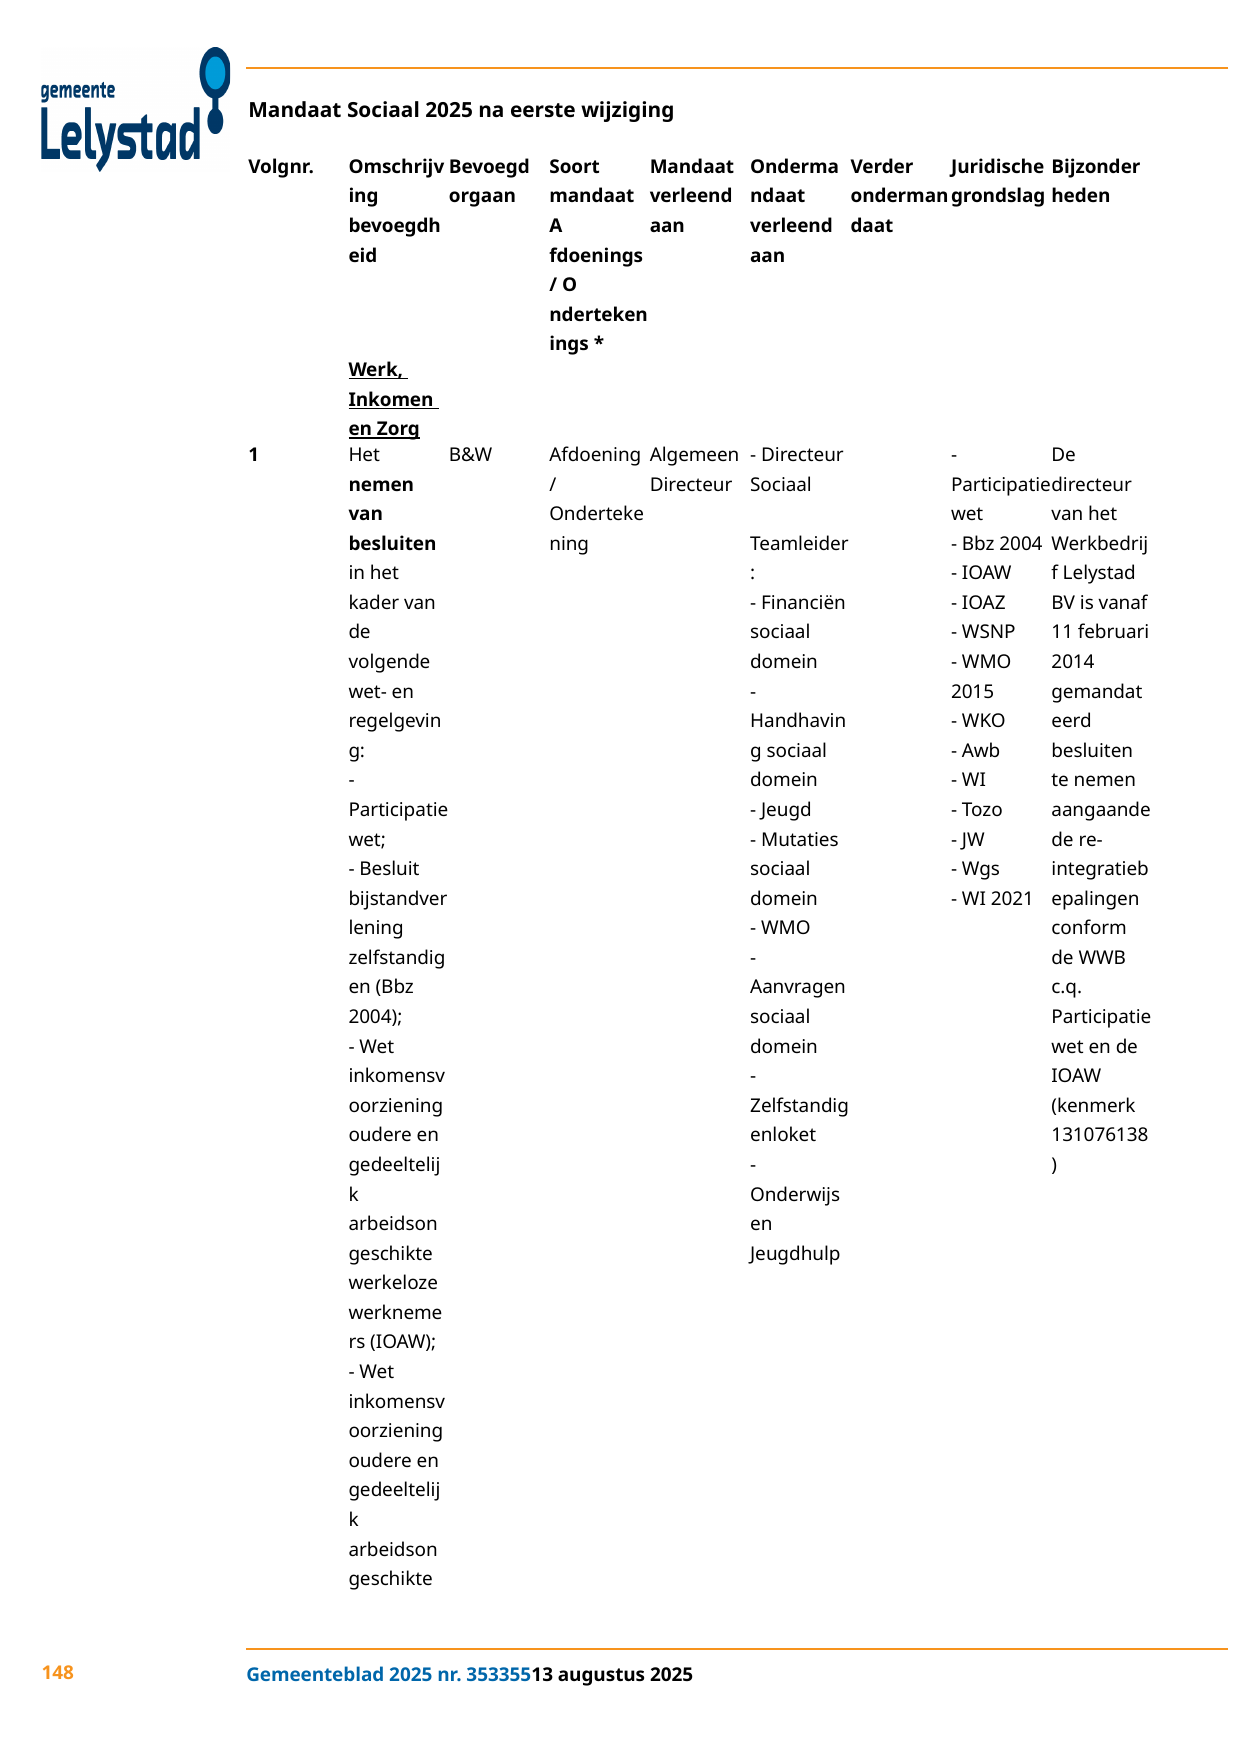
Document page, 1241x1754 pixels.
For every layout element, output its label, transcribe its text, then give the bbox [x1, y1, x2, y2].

table_header Ondermandaat verleend aan [750, 153, 850, 356]
picture [41, 47, 231, 172]
table_cell [650, 356, 750, 441]
table_header Verder ondermandaat [850, 153, 951, 356]
table_header Mandaat verleend aan [650, 153, 750, 356]
table_cell [248, 356, 348, 441]
table_cell - Participatiewet - Bbz 2004 - IOAW - IOAZ - WSNP - WMO 2015 - WKO - Awb - WI - Tozo - JW - Wgs - WI 2021 [951, 441, 1051, 1591]
table_cell [449, 356, 549, 441]
table_cell B&W [449, 441, 549, 1591]
table_cell De directeur van het Werkbedrijf Lelystad BV is vanaf 11 februari 2014 gemandateerd besluiten te nemen aangaande de re-integratiebepalingen conform de WWB c.q. Participatiewet en de IOAW (kenmerk 131076138) [1051, 441, 1152, 1591]
table_cell [750, 356, 850, 441]
table_cell Werk, Inkomen en Zorg [348, 356, 449, 441]
table_header Bijzonderheden [1051, 153, 1152, 356]
table_header Juridische grondslag [951, 153, 1051, 356]
table_cell Afdoening / Ondertekening [549, 441, 649, 1591]
table_cell Algemeen Directeur [650, 441, 750, 1591]
table_cell Het nemen van besluiten in het kader van de volgende wet- en regelgeving: - Participatiewet; - Besluit bijstandverlening zelfstandigen (Bbz 2004); - Wet inkomensvoorziening oudere en gedeeltelijk arbeidsongeschikte werkeloze werknemers (IOAW); - Wet inkomensvoorziening oudere en gedeeltelijk arbeidsongeschikte [348, 441, 449, 1591]
table_cell [1051, 356, 1152, 441]
table_header Bevoegd orgaan [449, 153, 549, 356]
table_cell [951, 356, 1051, 441]
table_header Omschrijving bevoegdheid [348, 153, 449, 356]
table_cell [850, 441, 951, 1591]
table_header Volgnr. [248, 153, 348, 356]
table_cell [850, 356, 951, 441]
text Mandaat Sociaal 2025 na eerste wijziging [248, 95, 1152, 123]
table_header Soort mandaat A fdoenings/ O ndertekenings * [549, 153, 649, 356]
table_cell 1 [248, 441, 348, 1591]
table_cell - Directeur Sociaal Teamleider: - Financiën sociaal domein - Handhaving sociaal domein - Jeugd - Mutaties sociaal domein - WMO - Aanvragen sociaal domein - Zelfstandigenloket - Onderwijs en Jeugdhulp [750, 441, 850, 1591]
table_cell [549, 356, 649, 441]
